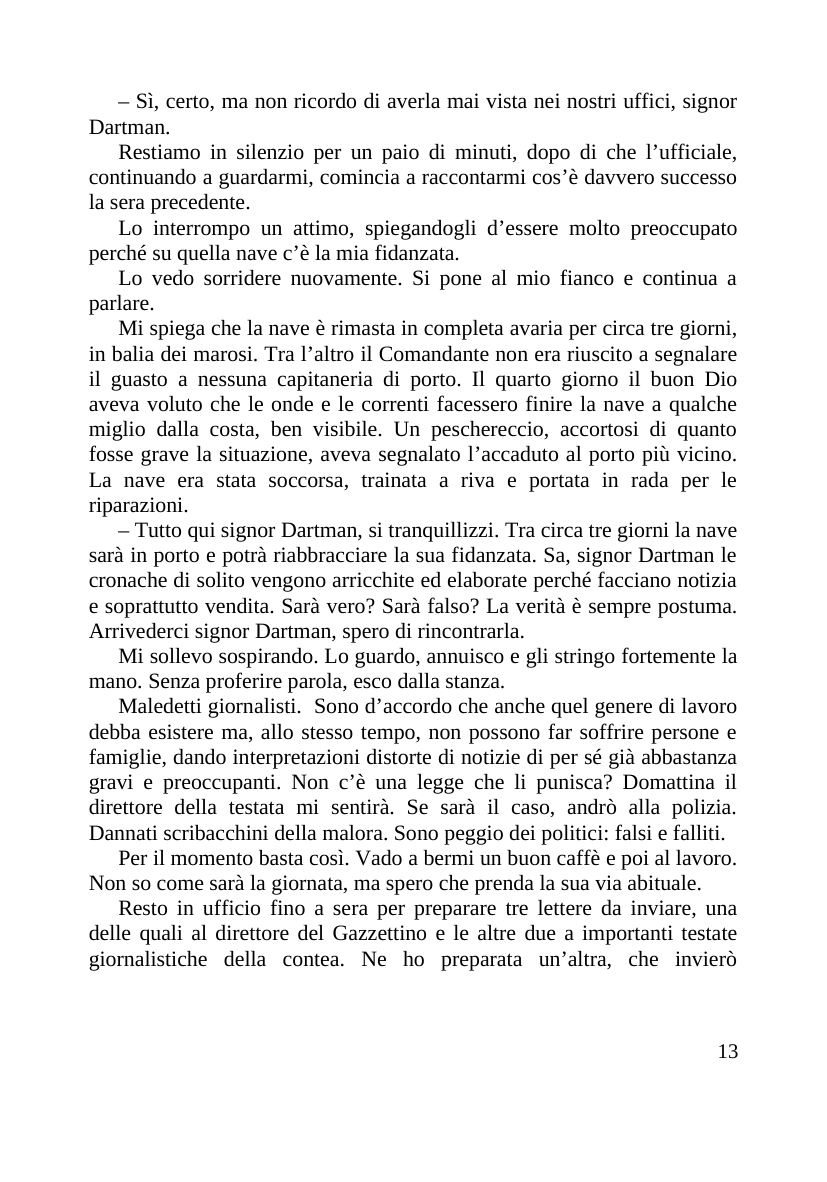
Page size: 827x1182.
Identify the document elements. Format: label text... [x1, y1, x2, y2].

text Resto in ufficio fino a sera per preparare tre lettere da inviare, una delle quali al direttore del Gazzettino e le altre due a importanti testate giornalistiche della contea. Ne ho preparata un’altra, che invierò [88, 895, 738, 971]
text – Tutto qui signor Dartman, si tranquillizzi. Tra circa tre giorni la nave sarà in porto e potrà riabbracciare la sua fidanzata. Sa, signor Dartman le cronache di solito vengono arricchite ed elaborate perché facciano notizia e soprattutto vendita. Sarà vero? Sarà falso? La verità è sempre postuma. Arrivederci signor Dartman, spero di rincontrarla. [88, 517, 738, 643]
text Maledetti giornalisti. Sono d’accordo che anche quel genere di lavoro debba esistere ma, allo stesso tempo, non possono far soffrire persone e famiglie, dando interpretazioni distorte di notizie di per sé già abbastanza gravi e preoccupanti. Non c’è una legge che li punisca? Domattina il direttore della testata mi sentirà. Se sarà il caso, andrò alla polizia. Dannati scribacchini della malora. Sono peggio dei politici: falsi e falliti. [88, 693, 738, 845]
text Lo interrompo un attimo, spiegandogli d’essere molto preoccupato perché su quella nave c’è la mia fidanzata. [88, 214, 738, 265]
text – Sì, certo, ma non ricordo di averla mai vista nei nostri uffici, signor Dartman. [88, 88, 738, 139]
text Mi sollevo sospirando. Lo guardo, annuisco e gli stringo fortemente la mano. Senza proferire parola, esco dalla stanza. [88, 643, 738, 693]
text Lo vedo sorridere nuovamente. Si pone al mio fianco e continua a parlare. [88, 265, 738, 315]
text Mi spiega che la nave è rimasta in completa avaria per circa tre giorni, in balia dei marosi. Tra l’altro il Comandante non era riuscito a segnalare il guasto a nessuna capitaneria di porto. Il quarto giorno il buon Dio aveva voluto che le onde e le correnti facessero finire la nave a qualche miglio dalla costa, ben visibile. Un peschereccio, accortosi di quanto fosse grave la situazione, aveva segnalato l’accaduto al porto più vicino. La nave era stata soccorsa, trainata a riva e portata in rada per le riparazioni. [88, 315, 738, 517]
text Restiamo in silenzio per un paio di minuti, dopo di che l’ufficiale, continuando a guardarmi, comincia a raccontarmi cos’è davvero successo la sera precedente. [88, 139, 738, 214]
text Per il momento basta così. Vado a bermi un buon caffè e poi al lavoro. Non so come sarà la giornata, ma spero che prenda la sua via abituale. [88, 845, 738, 895]
